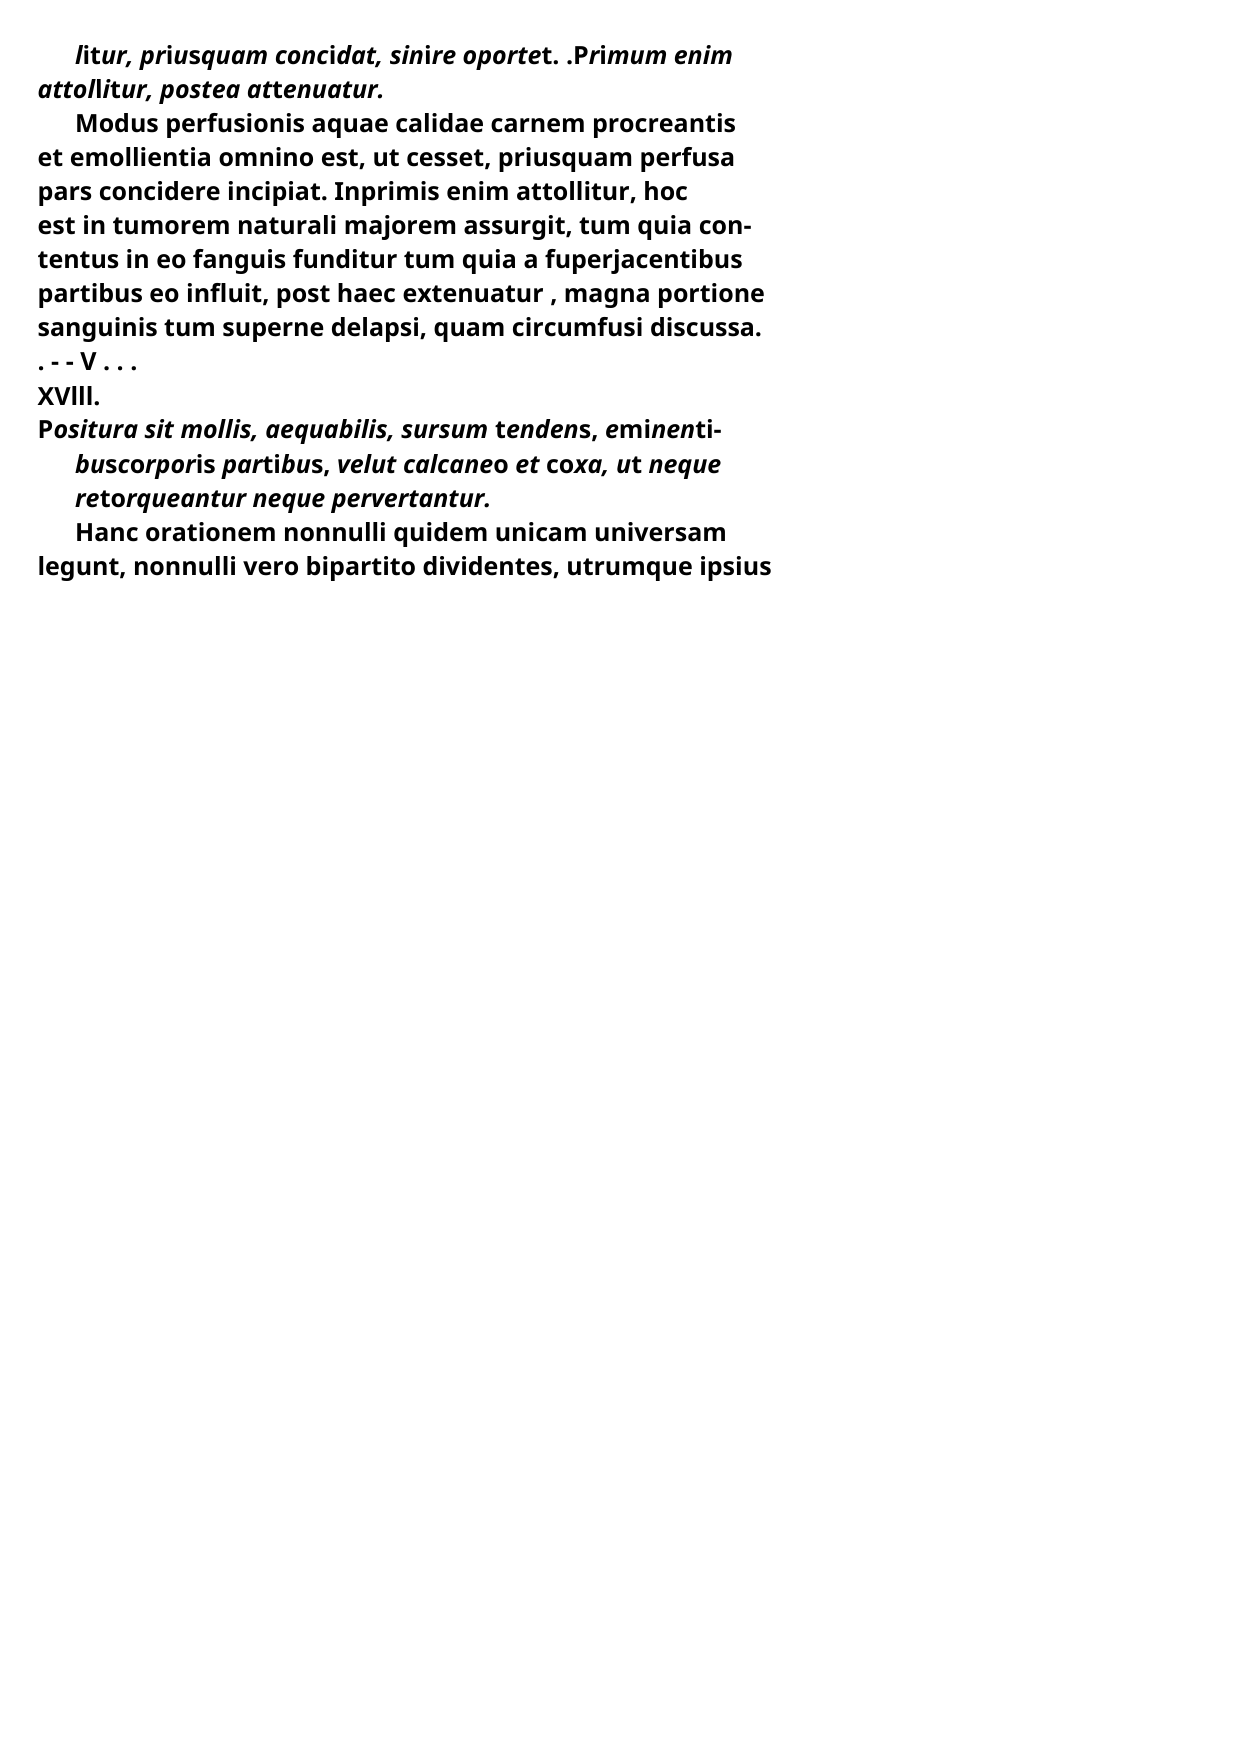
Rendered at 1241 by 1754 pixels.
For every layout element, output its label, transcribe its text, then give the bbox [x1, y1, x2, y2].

text litur, priusquam concidat, sinire oportet. .Primum enim attollitur, postea attenuatur. [37, 37, 1203, 106]
text Positura sit mollis, aequabilis, sursum tendens, eminenti- buscorporis partibus, velut calcaneo et coxa, ut neque retorqueantur neque pervertantur. [37, 412, 1203, 514]
text Hanc orationem nonnulli quidem unicam universam legunt, nonnulli vero bipartito dividentes, utrumque ipsius [37, 514, 1203, 582]
text . - - V . . . [37, 344, 1203, 378]
text Modus perfusionis aquae calidae carnem procreantis et emollientia omnino est, ut cesset, priusquam perfusa pars concidere incipiat. Inprimis enim attollitur, hoc est in tumorem naturali majorem assurgit, tum quia con- tentus in eo fanguis funditur tum quia a fuperjacentibus partibus eo influit, post haec extenuatur , magna portione sanguinis tum superne delapsi, quam circumfusi discussa. [37, 106, 1203, 344]
text XVlll. [37, 378, 1203, 412]
